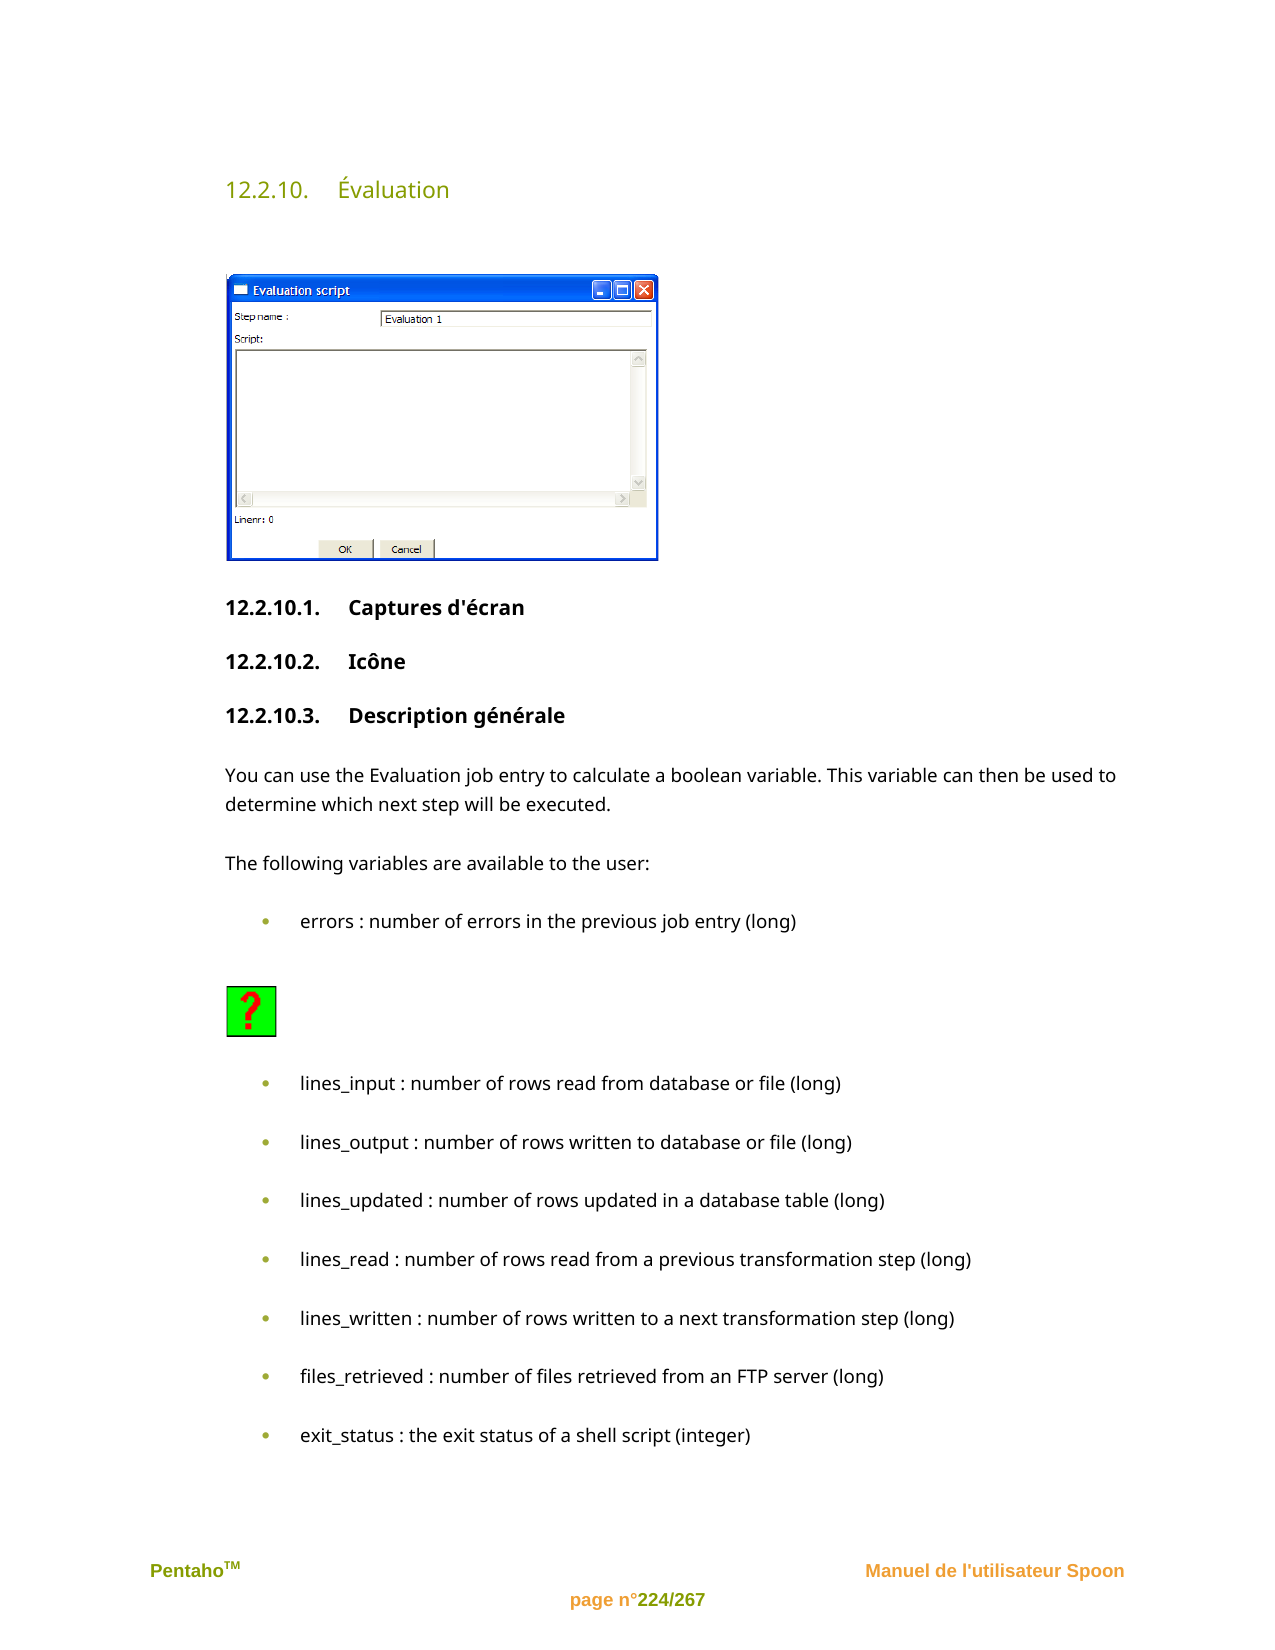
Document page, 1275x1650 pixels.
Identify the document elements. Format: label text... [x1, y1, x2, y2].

list lines_output : number of rows written to database or file (long) [262, 1126, 1125, 1155]
subtitle Icône [225, 646, 1125, 675]
list exit_status : the exit status of a shell script (integer) [262, 1419, 1125, 1448]
list lines_updated : number of rows updated in a database table (long) [262, 1184, 1125, 1214]
subtitle Captures d'écran [225, 229, 1125, 621]
text You can use the Evaluation job entry to calculate a boolean variable. This variable can then be used to determine which next step will be executed. [225, 759, 1125, 817]
list lines_written : number of rows written to a next transformation step (long) [262, 1302, 1125, 1331]
list errors : number of errors in the previous job entry (long) [262, 905, 1125, 934]
picture [226, 986, 277, 1037]
list lines_input : number of rows read from database or file (long) [262, 964, 1125, 1096]
subtitle Évaluation [225, 175, 1125, 204]
list files_retrieved : number of files retrieved from an FTP server (long) [262, 1361, 1125, 1390]
subtitle Description générale [225, 700, 1125, 729]
list lines_read : number of rows read from a previous transformation step (long) [262, 1243, 1125, 1272]
text The following variables are available to the user: [225, 847, 1125, 876]
